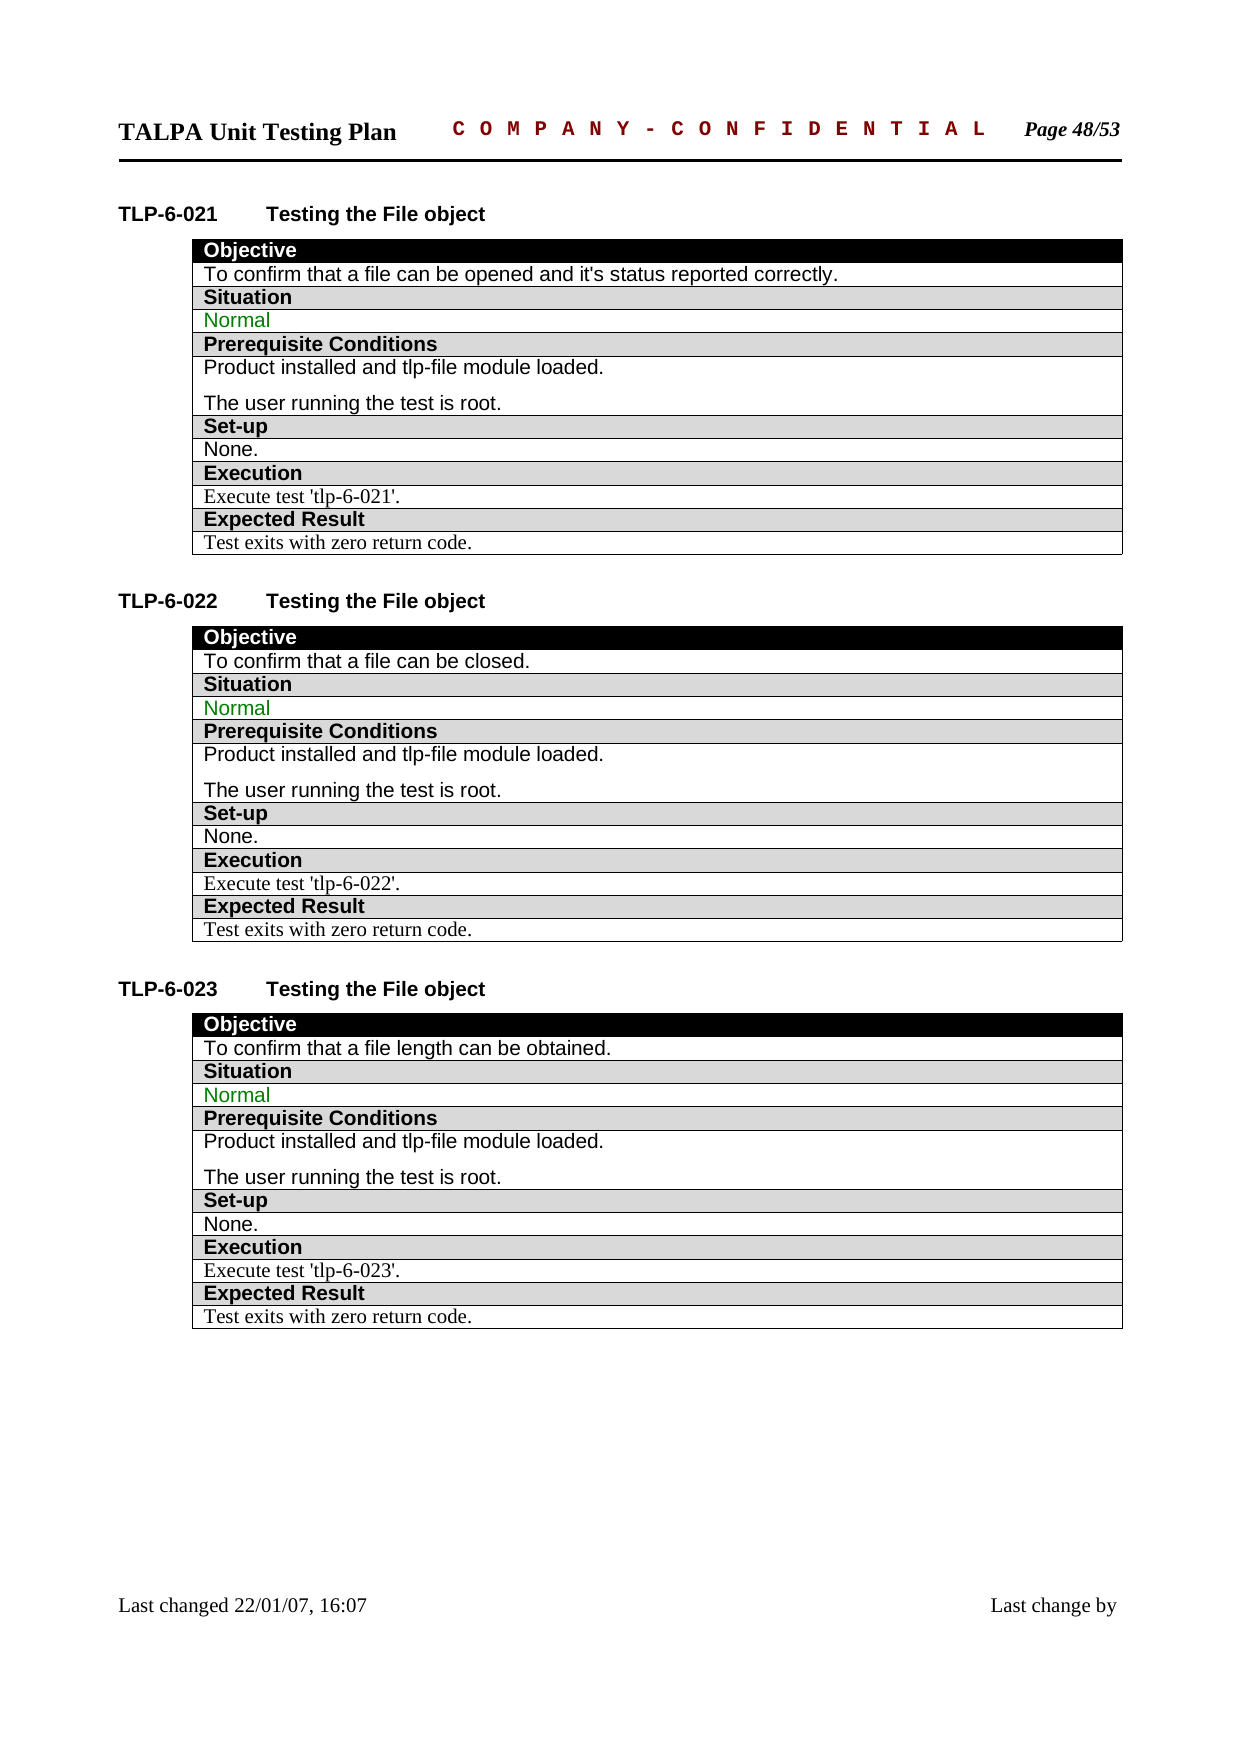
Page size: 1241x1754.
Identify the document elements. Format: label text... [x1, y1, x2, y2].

text TLP-6-021 Testing the File object [118, 203, 1122, 226]
table_cell Execution [193, 462, 1122, 485]
table_cell Situation [193, 287, 1122, 309]
table_cell Execute test 'tlp-6-021'. [193, 486, 1122, 508]
table_cell Prerequisite Conditions [193, 720, 1122, 743]
table_cell To confirm that a file length can be obtained. [193, 1037, 1122, 1060]
table_cell Test exits with zero return code. [193, 919, 1122, 941]
table_cell Prerequisite Conditions [193, 1107, 1122, 1130]
table_cell Product installed and tlp-file module loaded. The user running the test is root. [193, 744, 1122, 802]
table_cell Prerequisite Conditions [193, 333, 1122, 356]
table_cell None. [193, 439, 1122, 461]
table_cell Execute test 'tlp-6-022'. [193, 873, 1122, 895]
table_cell Execute test 'tlp-6-023'. [193, 1260, 1122, 1282]
table_cell Situation [193, 674, 1122, 696]
table_cell Set-up [193, 803, 1122, 825]
table_cell Expected Result [193, 509, 1122, 531]
table_header Objective [193, 240, 1122, 262]
table_header Objective [193, 1014, 1122, 1036]
table_cell Test exits with zero return code. [193, 532, 1122, 554]
table_cell Expected Result [193, 896, 1122, 918]
table_cell Set-up [193, 416, 1122, 438]
text TLP-6-023 Testing the File object [118, 977, 1122, 1000]
table_cell Product installed and tlp-file module loaded. The user running the test is root. [193, 1131, 1122, 1189]
table_cell Situation [193, 1061, 1122, 1083]
table_cell Set-up [193, 1190, 1122, 1212]
table_cell Product installed and tlp-file module loaded. The user running the test is root. [193, 357, 1122, 415]
table_cell Execution [193, 1236, 1122, 1259]
table_cell Normal [193, 310, 1122, 332]
table_cell Normal [193, 1084, 1122, 1106]
table_cell None. [193, 1213, 1122, 1235]
table_header Objective [193, 627, 1122, 649]
table_cell Test exits with zero return code. [193, 1306, 1122, 1328]
text TLP-6-022 Testing the File object [118, 590, 1122, 613]
table_cell To confirm that a file can be opened and it's status reported correctly. [193, 263, 1122, 286]
table_cell Execution [193, 849, 1122, 872]
table_cell To confirm that a file can be closed. [193, 650, 1122, 673]
table_cell Normal [193, 697, 1122, 719]
table_cell None. [193, 826, 1122, 848]
table_cell Expected Result [193, 1283, 1122, 1305]
